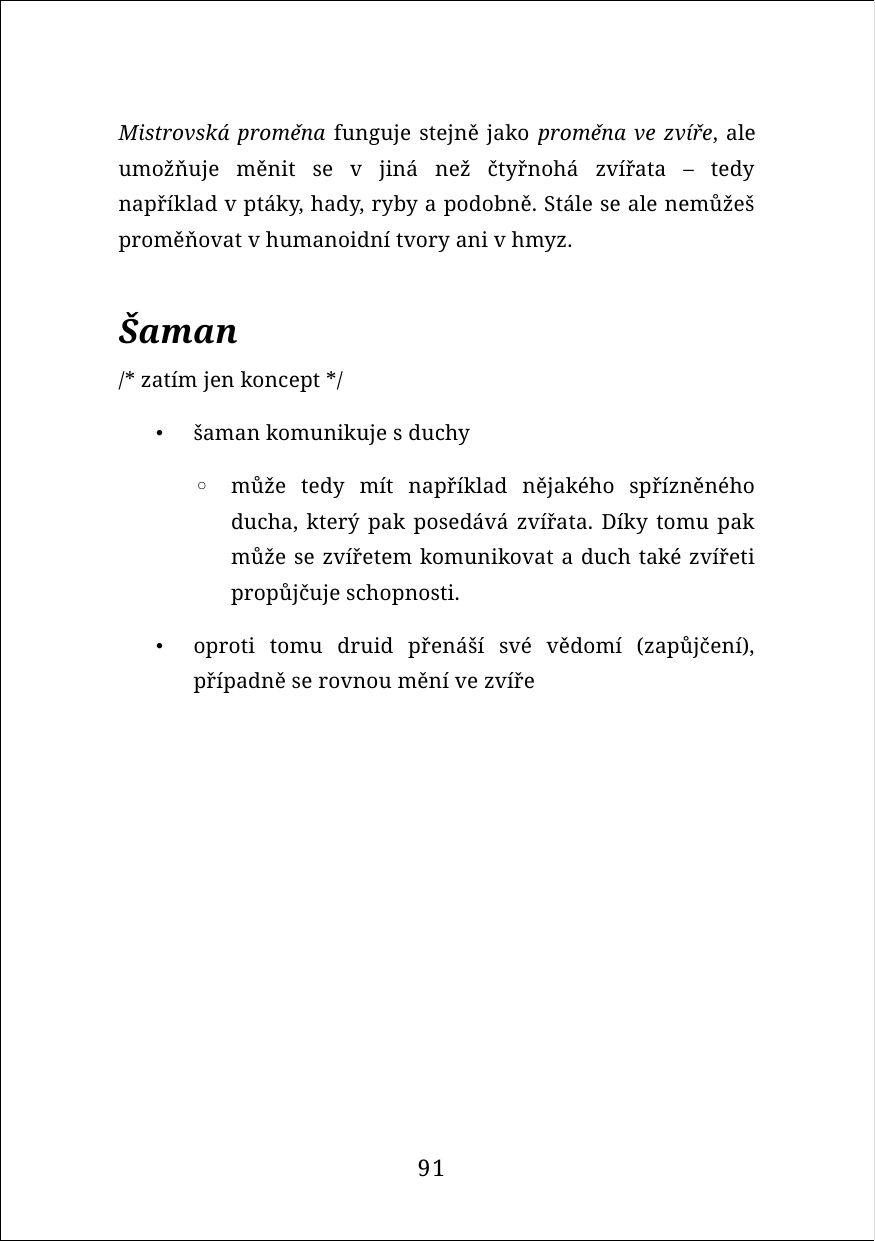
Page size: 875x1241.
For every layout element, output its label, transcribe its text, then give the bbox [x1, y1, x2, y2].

list šaman komunikuje s duchy [156, 418, 756, 446]
text /* zatím jen koncept */ [118, 365, 756, 393]
text Mistrovská proměna funguje stejně jako proměna ve zvíře, ale umožňuje měnit se v jiná než čtyřnohá zvířata – tedy například v ptáky, hady, ryby a podobně. Stále se ale nemůžeš proměňovat v humanoidní tvory ani v hmyz. [118, 118, 756, 253]
list může tedy mít například nějakého spřízněného ducha, který pak posedává zvířata. Díky tomu pak může se zvířetem komunikovat a duch také zvířeti propůjčuje schopnosti. [193, 471, 756, 606]
list oproti tomu druid přenáší své vědomí (zapůjčení), případně se rovnou mění ve zvíře [156, 631, 756, 695]
subtitle Šaman [118, 308, 756, 353]
